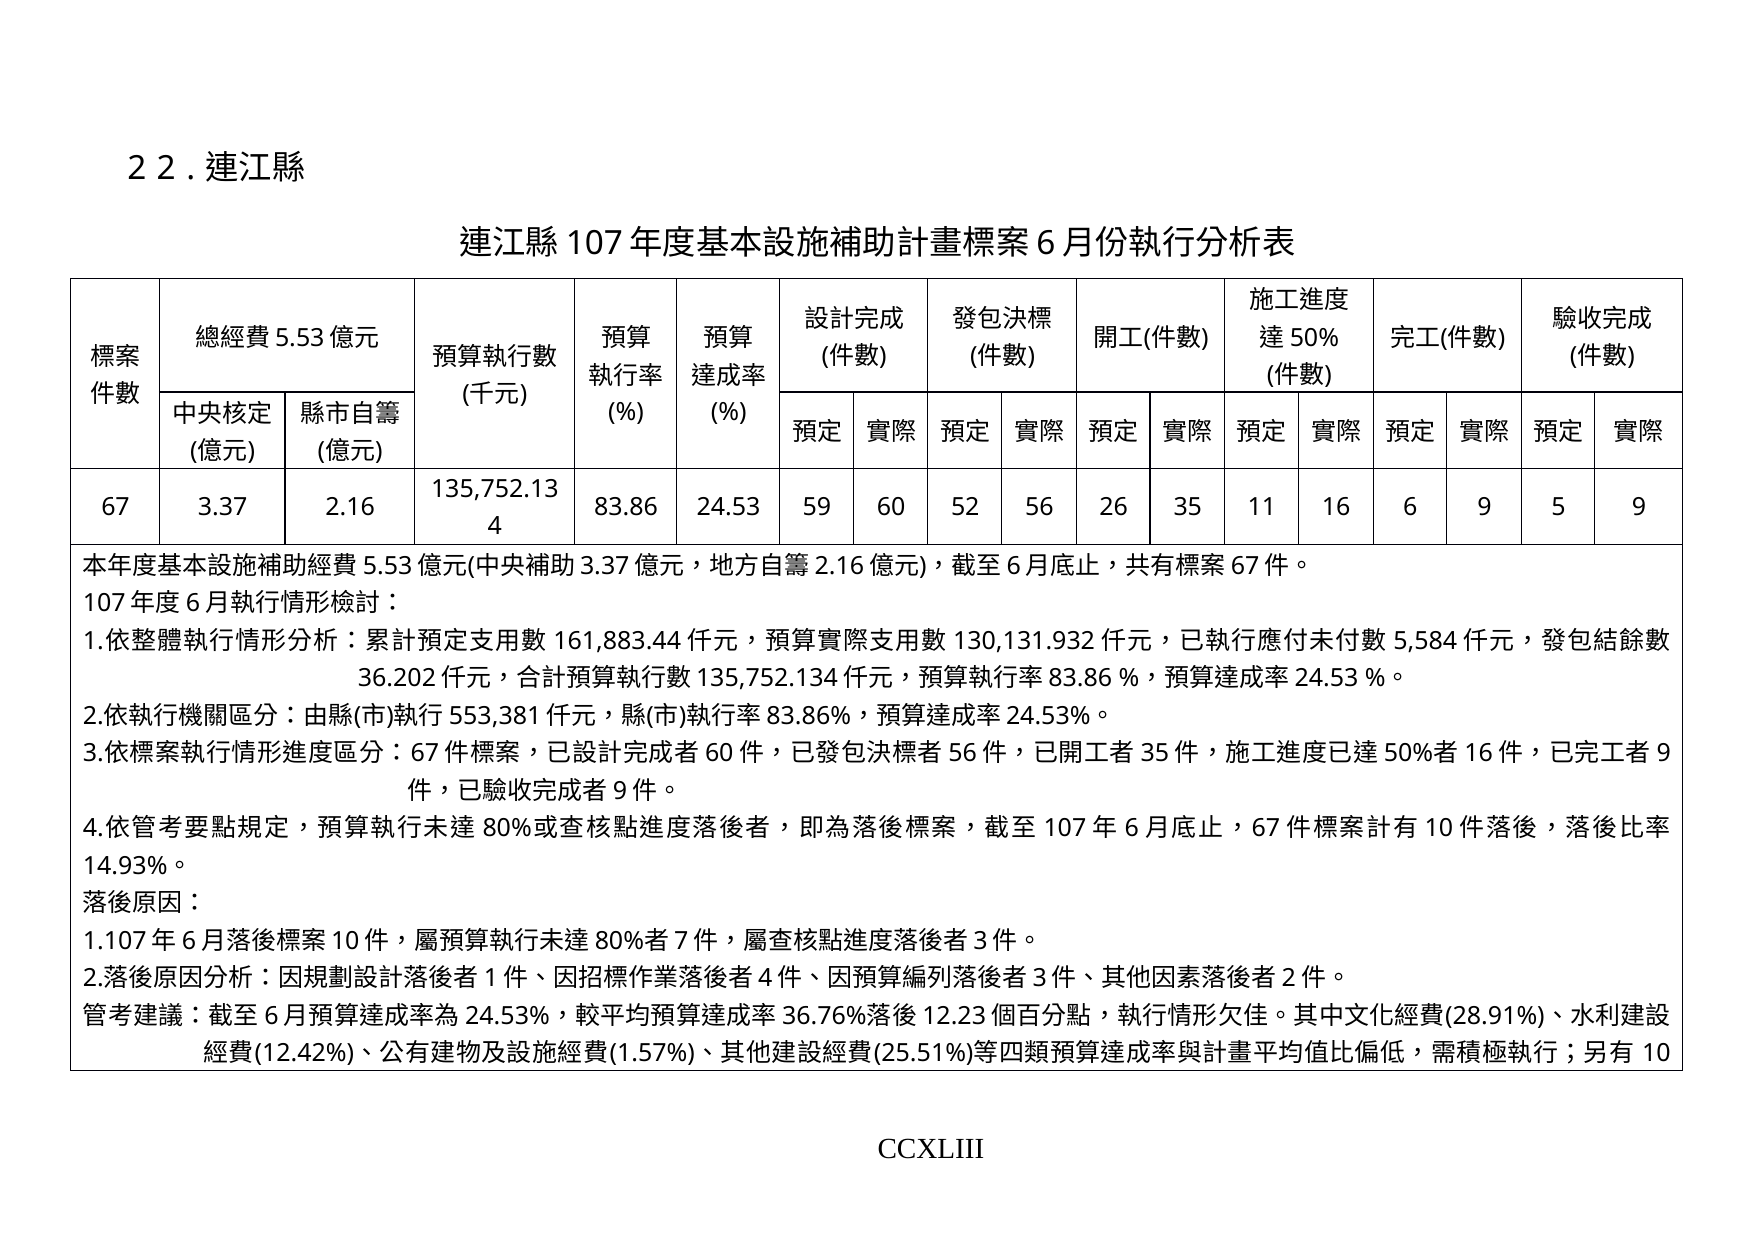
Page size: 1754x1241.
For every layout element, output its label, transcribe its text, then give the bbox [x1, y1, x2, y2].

table_cell 縣市自籌 (億元) [286, 393, 414, 467]
table_cell 26 [1077, 469, 1149, 543]
table_cell 16 [1299, 469, 1373, 543]
table_header 總經費5.53億元 [160, 279, 414, 391]
table_cell 56 [1002, 469, 1076, 543]
table_cell 67 [71, 469, 159, 543]
table_cell 預定 [780, 393, 853, 467]
table_header 預算 執行率 (%) [575, 279, 676, 467]
table_cell 52 [928, 469, 1001, 543]
table_cell 35 [1151, 469, 1224, 543]
table_cell 59 [780, 469, 853, 543]
table_cell 60 [854, 469, 927, 543]
table_cell 24.53 [677, 469, 779, 543]
table_cell 預定 [1374, 393, 1446, 467]
table_cell 5 [1522, 469, 1594, 543]
table_cell 9 [1447, 469, 1521, 543]
table_cell 實際 [1002, 393, 1076, 467]
table_header 發包決標 (件數) [928, 279, 1076, 391]
table_cell 預定 [1522, 393, 1594, 467]
table_cell 實際 [1595, 393, 1682, 467]
table_cell 135,752.134 [415, 469, 574, 543]
table_cell 預定 [1225, 393, 1298, 467]
table_header 驗收完成 (件數) [1522, 279, 1682, 391]
table_cell 實際 [1447, 393, 1521, 467]
table_header 開工(件數) [1077, 279, 1224, 391]
table_cell 6 [1374, 469, 1446, 543]
table_cell 實際 [1151, 393, 1224, 467]
table_cell 83.86 [575, 469, 676, 543]
table_cell 預定 [928, 393, 1001, 467]
table_cell 中央核定 (億元) [160, 393, 284, 467]
table_cell 3.37 [160, 469, 284, 543]
table_header 預算 達成率 (%) [677, 279, 779, 467]
table_cell 實際 [1299, 393, 1373, 467]
table_cell 本年度基本設施補助經費5.53億元(中央補助3.37億元，地方自籌2.16億元)，截至6月底止，共有標案67件。 107年度6月執行情形檢討： 1.依整體執行情形分析：累計預定支用數161,883.44仟元，預算實際支用數130,131.932仟元，已執行應付未付數5,584仟元，發包結餘數36.202仟元，合計預算執行數135,752.134仟元，預算執行率83.86 %，預算達成率24.53 %。 2.依執行機關區分：由縣(市)執行553,381仟元，縣(市)執行率83.86%，預算達成率24.53%。 3.依標案執行情形進度區分：67件標案，已設計完成者60件，已發包決標者56件，已開工者35件，施工進度已達50%者16件，已完工者9件，已驗收完成者9件。 4.依管考要點規定，預算執行未達80%或查核點進度落後者，即為落後標案，截至107年6月底止，67件標案計有10件落後，落後比率14.93%。 落後原因： 1.107年6月落後標案10件，屬預算執行未達80%者7件，屬查核點進度落後者3件。 2.落後原因分析：因規劃設計落後者1件、因招標作業落後者4件、因預算編列落後者3件、其他因素落後者2件。 管考建議：截至6月預算達成率為24.53%，較平均預算達成率36.76%落後12.23個百分點，執行情形欠佳。其中文化經費(28.91%)、水利建設經費(12.42%)、公有建物及設施經費(1.57%)、其他建設經費(25.51%)等四類預算達成率與計畫平均值比偏低，需積極執行；另有10 [71, 545, 1682, 1069]
table_header 標案件數 [71, 279, 159, 467]
table_cell 實際 [854, 393, 927, 467]
table_header 預算執行數 (千元) [415, 279, 574, 467]
table_cell 預定 [1077, 393, 1149, 467]
table_cell 11 [1225, 469, 1298, 543]
subtitle 22.連江縣 [127, 128, 1683, 203]
table_header 完工(件數) [1374, 279, 1521, 391]
text 連江縣107年度基本設施補助計畫標案6月份執行分析表 [71, 203, 1683, 278]
table_cell 2.16 [286, 469, 414, 543]
table_header 施工進度 達50% (件數) [1225, 279, 1373, 391]
table_cell 9 [1595, 469, 1682, 543]
table_header 設計完成 (件數) [780, 279, 927, 391]
